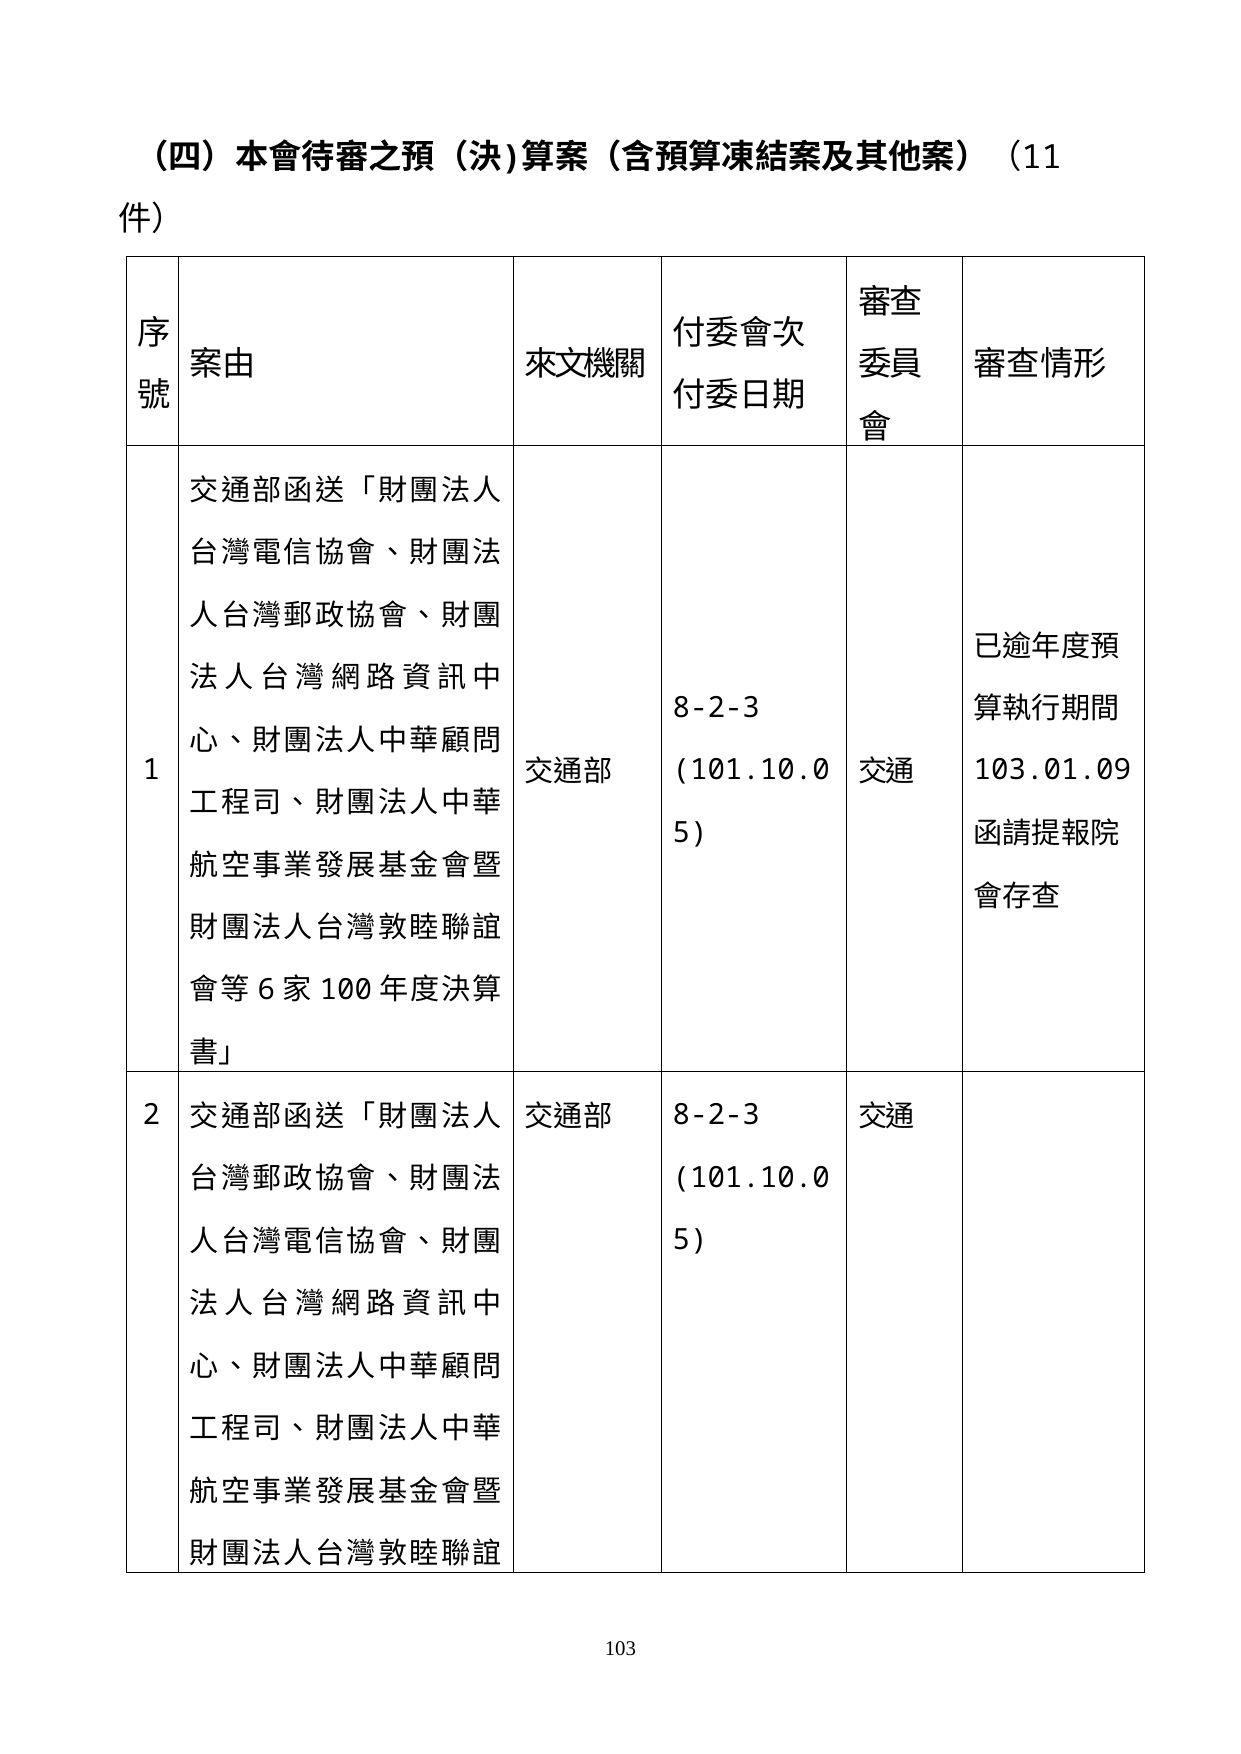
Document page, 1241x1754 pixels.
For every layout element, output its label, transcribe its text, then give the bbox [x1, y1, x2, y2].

table_cell 8-2-3 (101.10.05) [662, 446, 846, 1071]
table_cell 8-2-3 (101.10.05) [662, 1072, 846, 1572]
table_cell 交通 [847, 446, 962, 1071]
table_cell 1 [127, 446, 178, 1071]
table_header 序號 [127, 257, 178, 444]
table_header 付委會次付委日期 [662, 257, 846, 444]
table_cell 交通部 [514, 446, 661, 1071]
table_header 來文機關 [514, 257, 661, 444]
table_cell [963, 1072, 1144, 1572]
table_cell 交通部 [514, 1072, 661, 1572]
text （四）本會待審之預（決)算案（含預算凍結案及其他案）（11件） [118, 112, 1122, 237]
table_header 審查情形 [963, 257, 1144, 444]
table_cell 交通部函送「財團法人台灣電信協會、財團法人台灣郵政協會、財團法人台灣網路資訊中心、財團法人中華顧問工程司、財團法人中華航空事業發展基金會暨財團法人台灣敦睦聯誼會等6家100年度決算書」 [179, 446, 513, 1071]
table_header 審查委員會 [847, 257, 962, 444]
table_cell 已逾年度預算執行期間103.01.09函請提報院會存查 [963, 446, 1144, 1071]
table_cell 2 [127, 1072, 178, 1572]
table_header 案由 [179, 257, 513, 444]
table_cell 交通 [847, 1072, 962, 1572]
table_cell 交通部函送「財團法人台灣郵政協會、財團法人台灣電信協會、財團法人台灣網路資訊中心、財團法人中華顧問工程司、財團法人中華航空事業發展基金會暨財團法人台灣敦睦聯誼 [179, 1072, 513, 1572]
